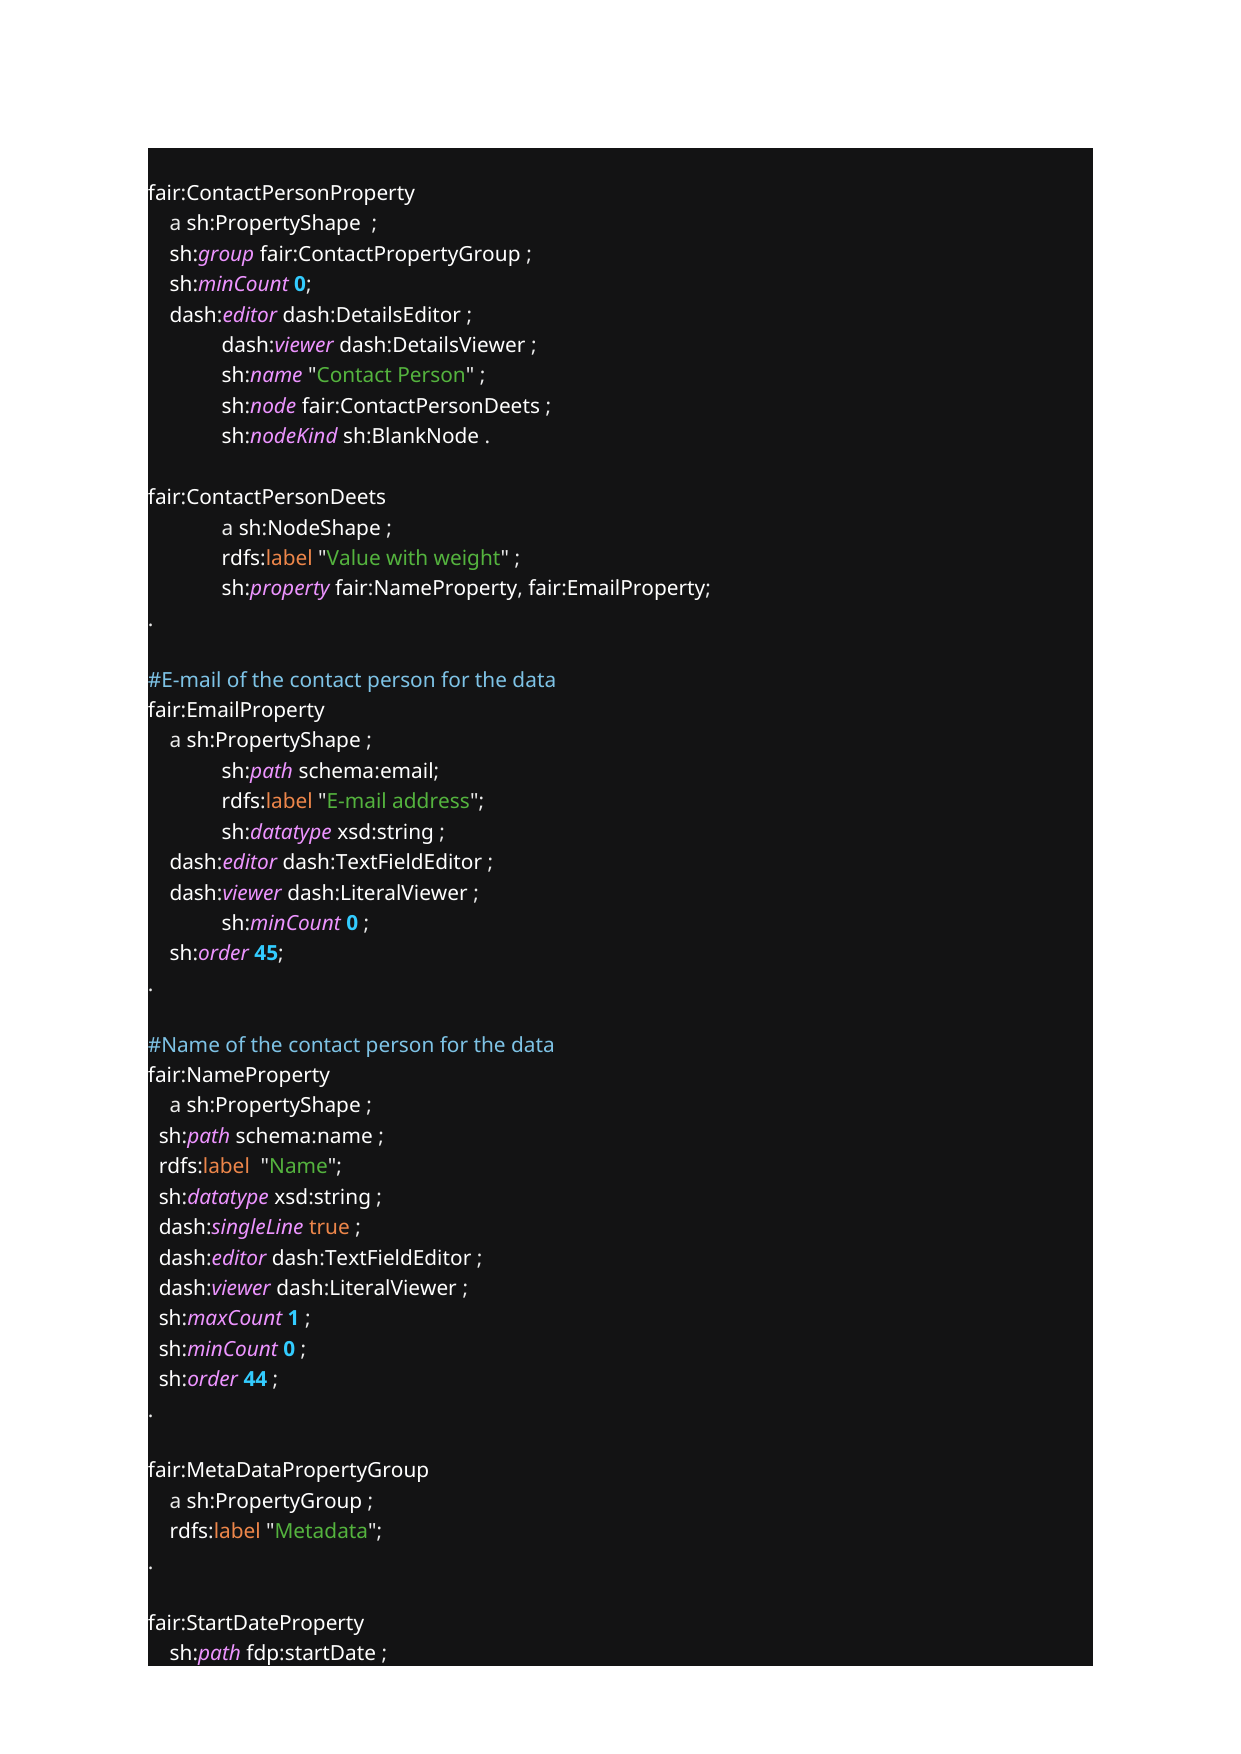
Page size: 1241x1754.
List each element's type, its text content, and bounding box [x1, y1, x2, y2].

text fair:ContactPersonProperty a sh:PropertyShape ; sh:group fair:ContactPropertyGroup ; sh:minCount 0; dash:editor dash:DetailsEditor ; dash:viewer dash:DetailsViewer ; sh:name "Contact Person" ; sh:node fair:ContactPersonDeets ; sh:nodeKind sh:BlankNode . fair:ContactPersonDeets a sh:NodeShape ; rdfs:label "Value with weight" ; sh:property fair:NameProperty, fair:EmailProperty; . #E-mail of the contact person for the data fair:EmailProperty a sh:PropertyShape ; sh:path schema:email; rdfs:label "E-mail address"; sh:datatype xsd:string ; dash:editor dash:TextFieldEditor ; dash:viewer dash:LiteralViewer ; sh:minCount 0 ; sh:order 45; . #Name of the contact person for the data fair:NameProperty a sh:PropertyShape ; sh:path schema:name ; rdfs:label "Name"; sh:datatype xsd:string ; dash:singleLine true ; dash:editor dash:TextFieldEditor ; dash:viewer dash:LiteralViewer ; sh:maxCount 1 ; sh:minCount 0 ; sh:order 44 ; . fair:MetaDataPropertyGroup a sh:PropertyGroup ; rdfs:label "Metadata"; . fair:StartDateProperty sh:path fdp:startDate ; [148, 148, 1093, 1666]
